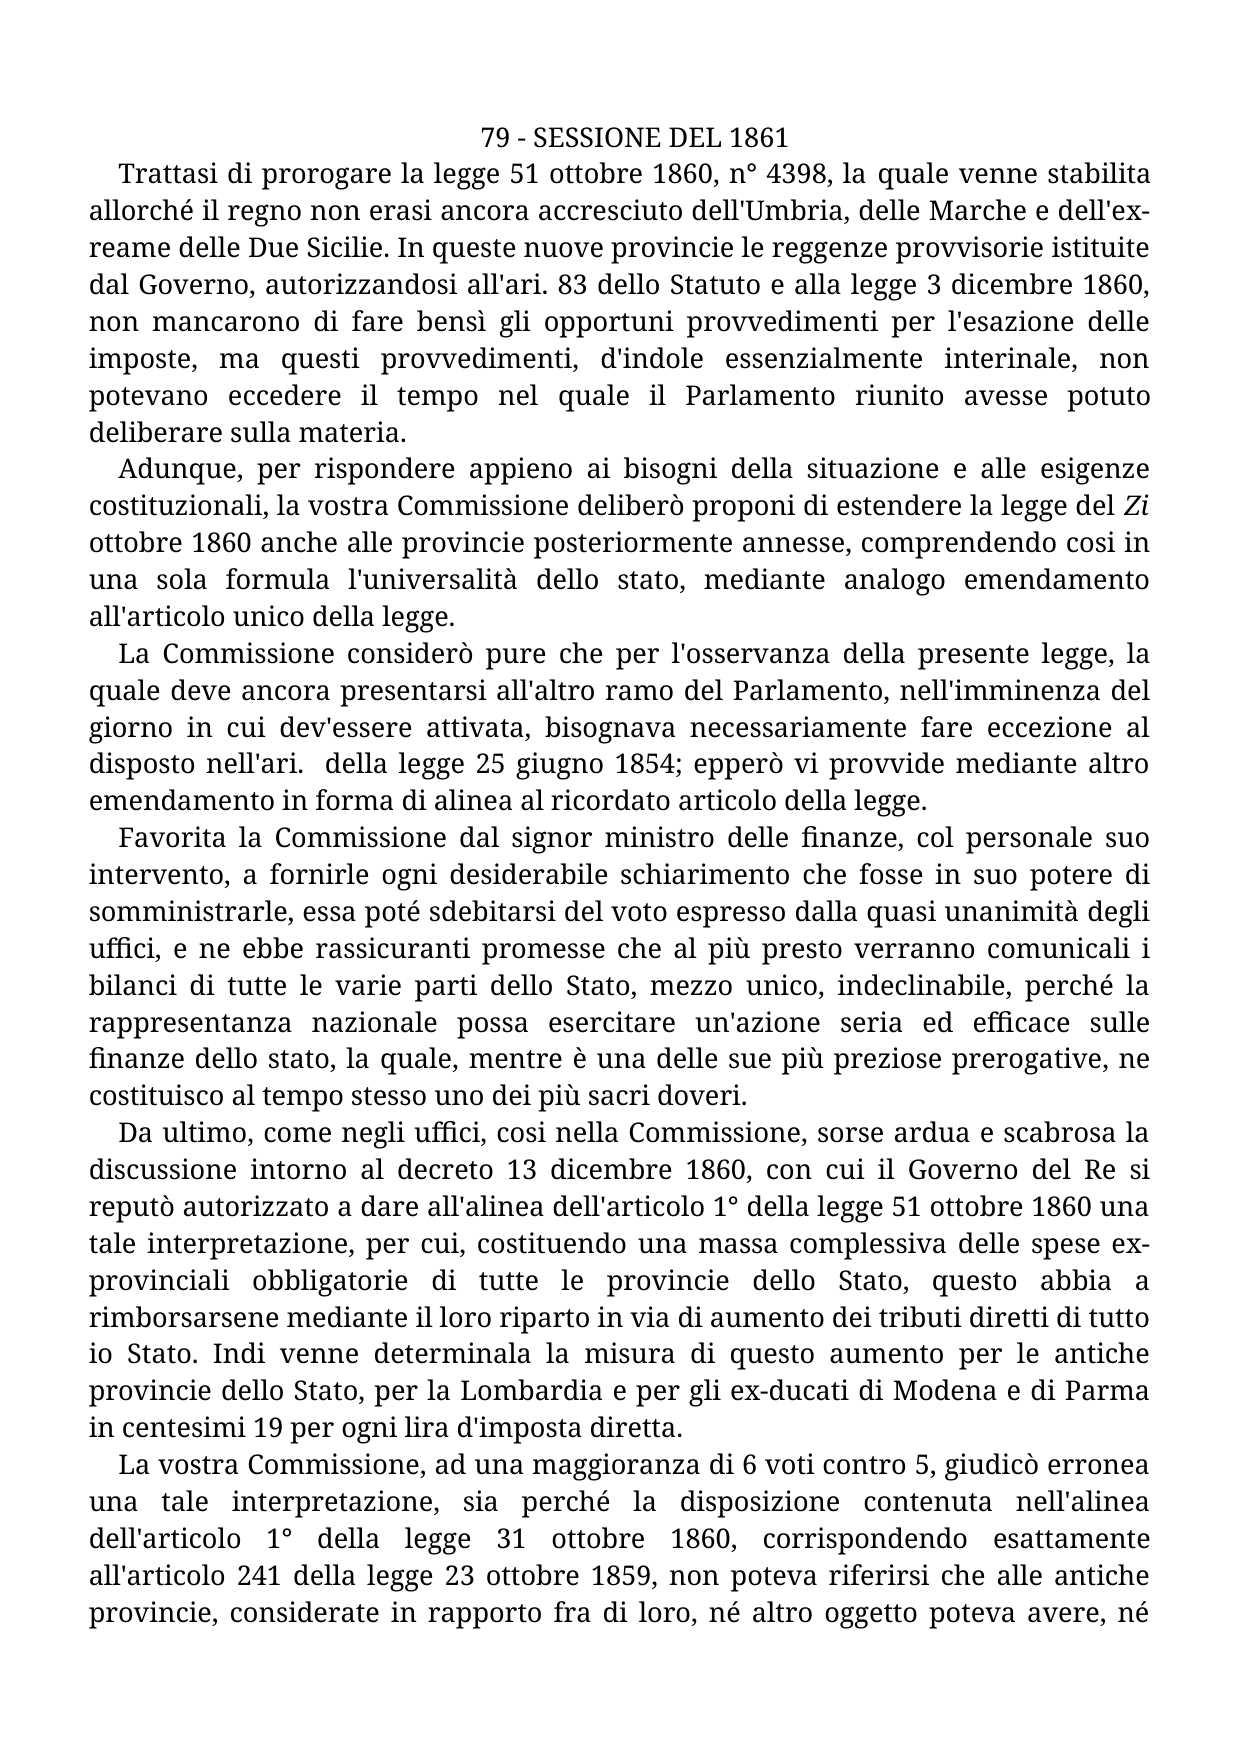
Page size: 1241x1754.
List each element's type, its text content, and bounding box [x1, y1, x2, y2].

text La Commissione considerò pure che per l'osservanza della presente legge, la quale deve ancora presentarsi all'altro ramo del Parlamento, nell'imminenza del giorno in cui dev'essere attivata, bisognava necessariamente fare eccezione al disposto nell'ari. della legge 25 giugno 1854; epperò vi provvide mediante altro emendamento in forma di alinea al ricordato articolo della legge. [88, 634, 1152, 819]
text La vostra Commissione, ad una maggioranza di 6 voti contro 5, giudicò erronea una tale interpretazione, sia perché la disposizione contenuta nell'alinea dell'articolo 1° della legge 31 ottobre 1860, corrispondendo esattamente all'articolo 241 della legge 23 ottobre 1859, non poteva riferirsi che alle antiche provincie, considerate in rapporto fra di loro, né altro oggetto poteva avere, né [88, 1446, 1152, 1630]
text Favorita la Commissione dal signor ministro delle finanze, col personale suo intervento, a fornirle ogni desiderabile schiarimento che fosse in suo potere di somministrarle, essa poté sdebitarsi del voto espresso dalla quasi unanimità degli uffici, e ne ebbe rassicuranti promesse che al più presto verranno comunicali i bilanci di tutte le varie parti dello Stato, mezzo unico, indeclinabile, perché la rappresentanza nazionale possa esercitare un'azione seria ed efficace sulle finanze dello stato, la quale, mentre è una delle sue più preziose prerogative, ne costituisco al tempo stesso uno dei più sacri doveri. [88, 819, 1152, 1114]
text Trattasi di prorogare la legge 51 ottobre 1860, n° 4398, la quale venne stabilita allorché il regno non erasi ancora accresciuto dell'Umbria, delle Marche e dell'ex-reame delle Due Sicilie. In queste nuove provincie le reggenze provvisorie istituite dal Governo, autorizzandosi all'ari. 83 dello Statuto e alla legge 3 dicembre 1860, non mancarono di fare bensì gli opportuni provvedimenti per l'esazione delle imposte, ma questi provvedimenti, d'indole essenzialmente interinale, non potevano eccedere il tempo nel quale il Parlamento riunito avesse potuto deliberare sulla materia. [88, 155, 1152, 450]
text Adunque, per rispondere appieno ai bisogni della situazione e alle esigenze costituzionali, la vostra Commissione deliberò proponi di estendere la legge del Zi ottobre 1860 anche alle provincie posteriormente annesse, comprendendo cosi in una sola formula l'universalità dello stato, mediante analogo emendamento all'articolo unico della legge. [88, 450, 1152, 634]
text 79 - SESSIONE DEL 1861 [88, 118, 1152, 155]
text Da ultimo, come negli uffici, cosi nella Commissione, sorse ardua e scabrosa la discussione intorno al decreto 13 dicembre 1860, con cui il Governo del Re si reputò autorizzato a dare all'alinea dell'articolo 1° della legge 51 ottobre 1860 una tale interpretazione, per cui, costituendo una massa complessiva delle spese ex-provinciali obbligatorie di tutte le provincie dello Stato, questo abbia a rimborsarsene mediante il loro riparto in via di aumento dei tributi diretti di tutto io Stato. Indi venne determinala la misura di questo aumento per le antiche provincie dello Stato, per la Lombardia e per gli ex-ducati di Modena e di Parma in centesimi 19 per ogni lira d'imposta diretta. [88, 1114, 1152, 1446]
